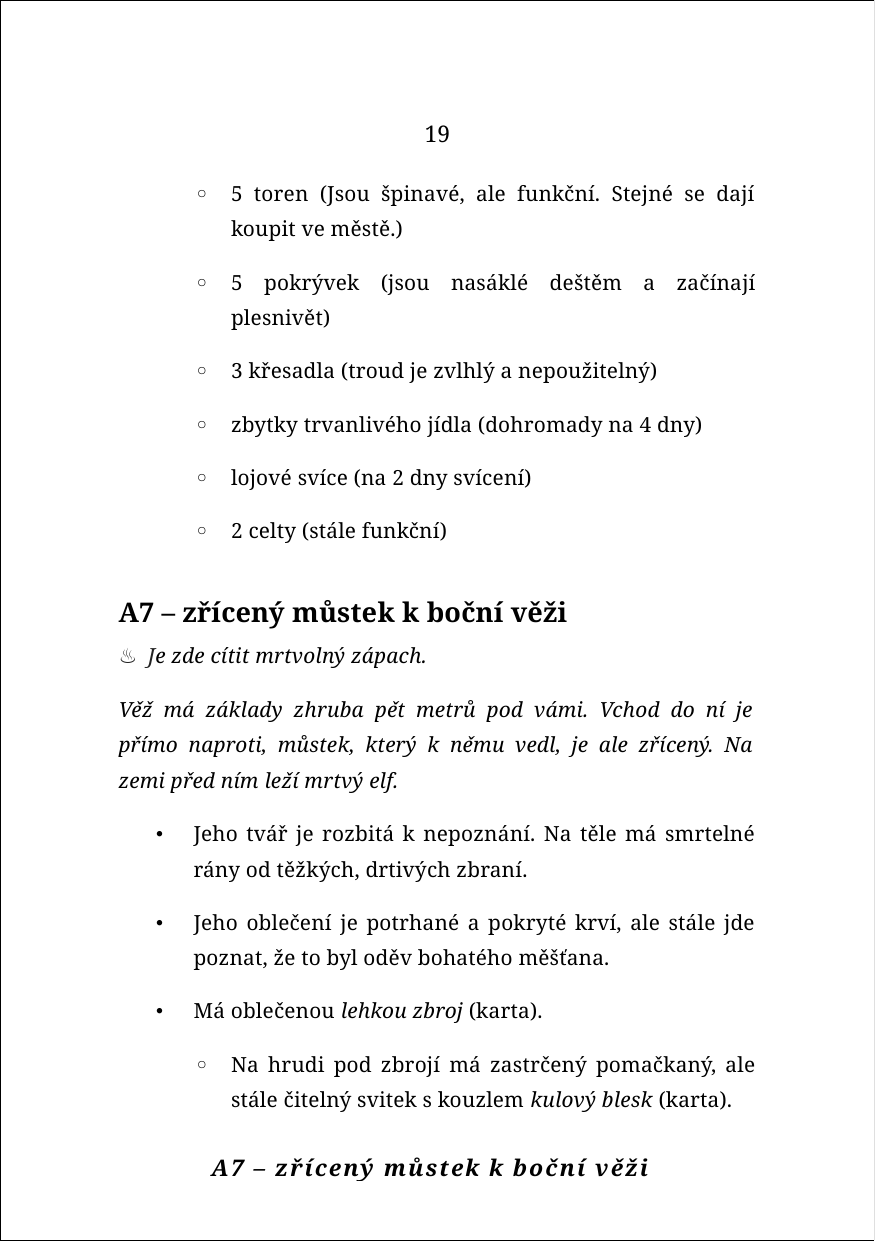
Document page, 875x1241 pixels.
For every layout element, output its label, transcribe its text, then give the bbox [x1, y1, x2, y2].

list 5 pokrývek (jsou nasáklé deštěm a začínají plesnivět) [193, 268, 756, 332]
list zbytky trvanlivého jídla (dohromady na 4 dny) [193, 410, 756, 438]
list 3 křesadla (troud je zvlhlý a nepoužitelný) [193, 356, 756, 385]
text Věž má základy zhruba pět metrů pod vámi. Vchod do ní je přímo naproti, můstek, který k němu vedl, je ale zřícený. Na zemi před ním leží mrtvý elf. [118, 695, 756, 794]
list Jeho tvář je rozbitá k nepoznání. Na těle má smrtelné rány od těžkých, drtivých zbraní. [156, 819, 756, 883]
list Jeho oblečení je potrhané a pokryté krví, ale stále jde poznat, že to byl oděv bohatého měšťana. [156, 908, 756, 972]
list lojové svíce (na 2 dny svícení) [193, 463, 756, 491]
list 5 toren (Jsou špinavé, ale funkční. Stejné se dají koupit ve městě.) [193, 179, 756, 243]
subtitle A7 – zřícený můstek k boční věži [118, 593, 756, 630]
list Na hrudi pod zbrojí má zastrčený pomačkaný, ale stále čitelný svitek s kouzlem kulový blesk (karta). [193, 1050, 756, 1114]
list Má oblečenou lehkou zbroj (karta). [156, 997, 756, 1025]
text ♨ Je zde cítit mrtvolný zápach. [118, 642, 756, 670]
list 2 celty (stále funkční) [193, 516, 756, 544]
